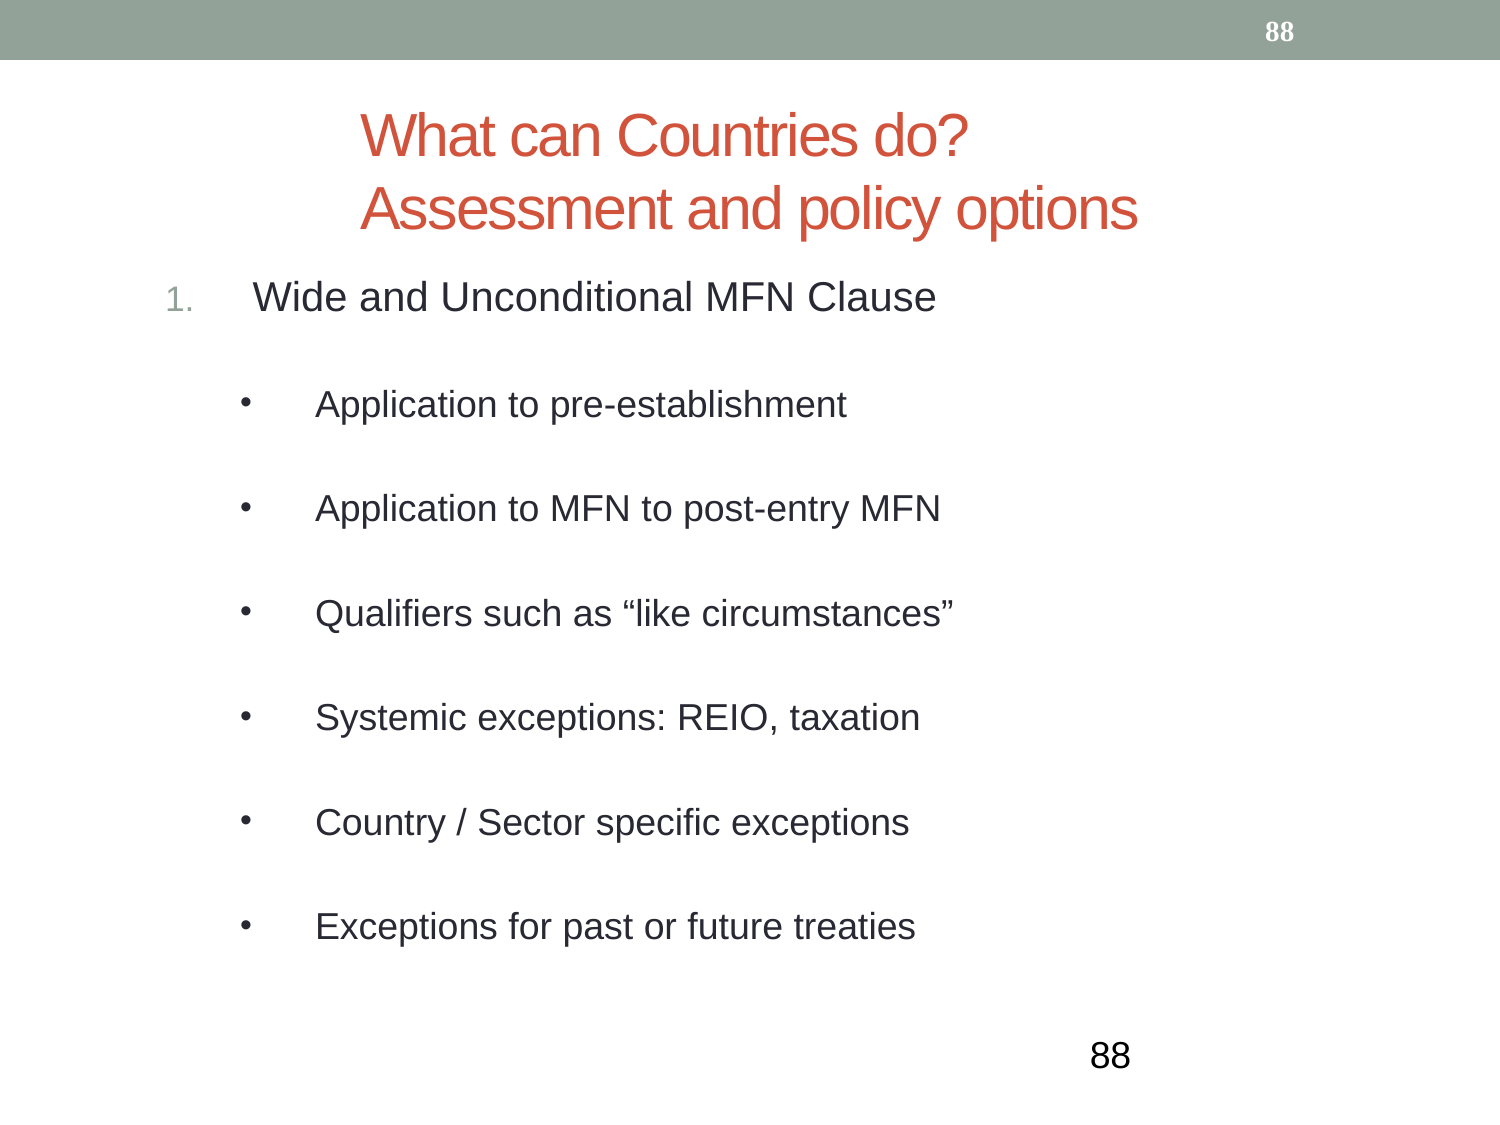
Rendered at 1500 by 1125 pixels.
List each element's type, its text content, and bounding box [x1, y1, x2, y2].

slide_number [1250, 3, 1425, 57]
title What can Countries do? Assessment and policy options [75, 87, 1425, 250]
text_box [1074, 1063, 1425, 1100]
list Wide and Unconditional MFN Clause Application to pre-establishment Application to MFN to post-entry MFN Qualifiers such as “like circumstances” Systemic exceptions: REIO, taxation Country / Sector specific exceptions Exceptions for past or future treaties [75, 262, 1425, 1063]
